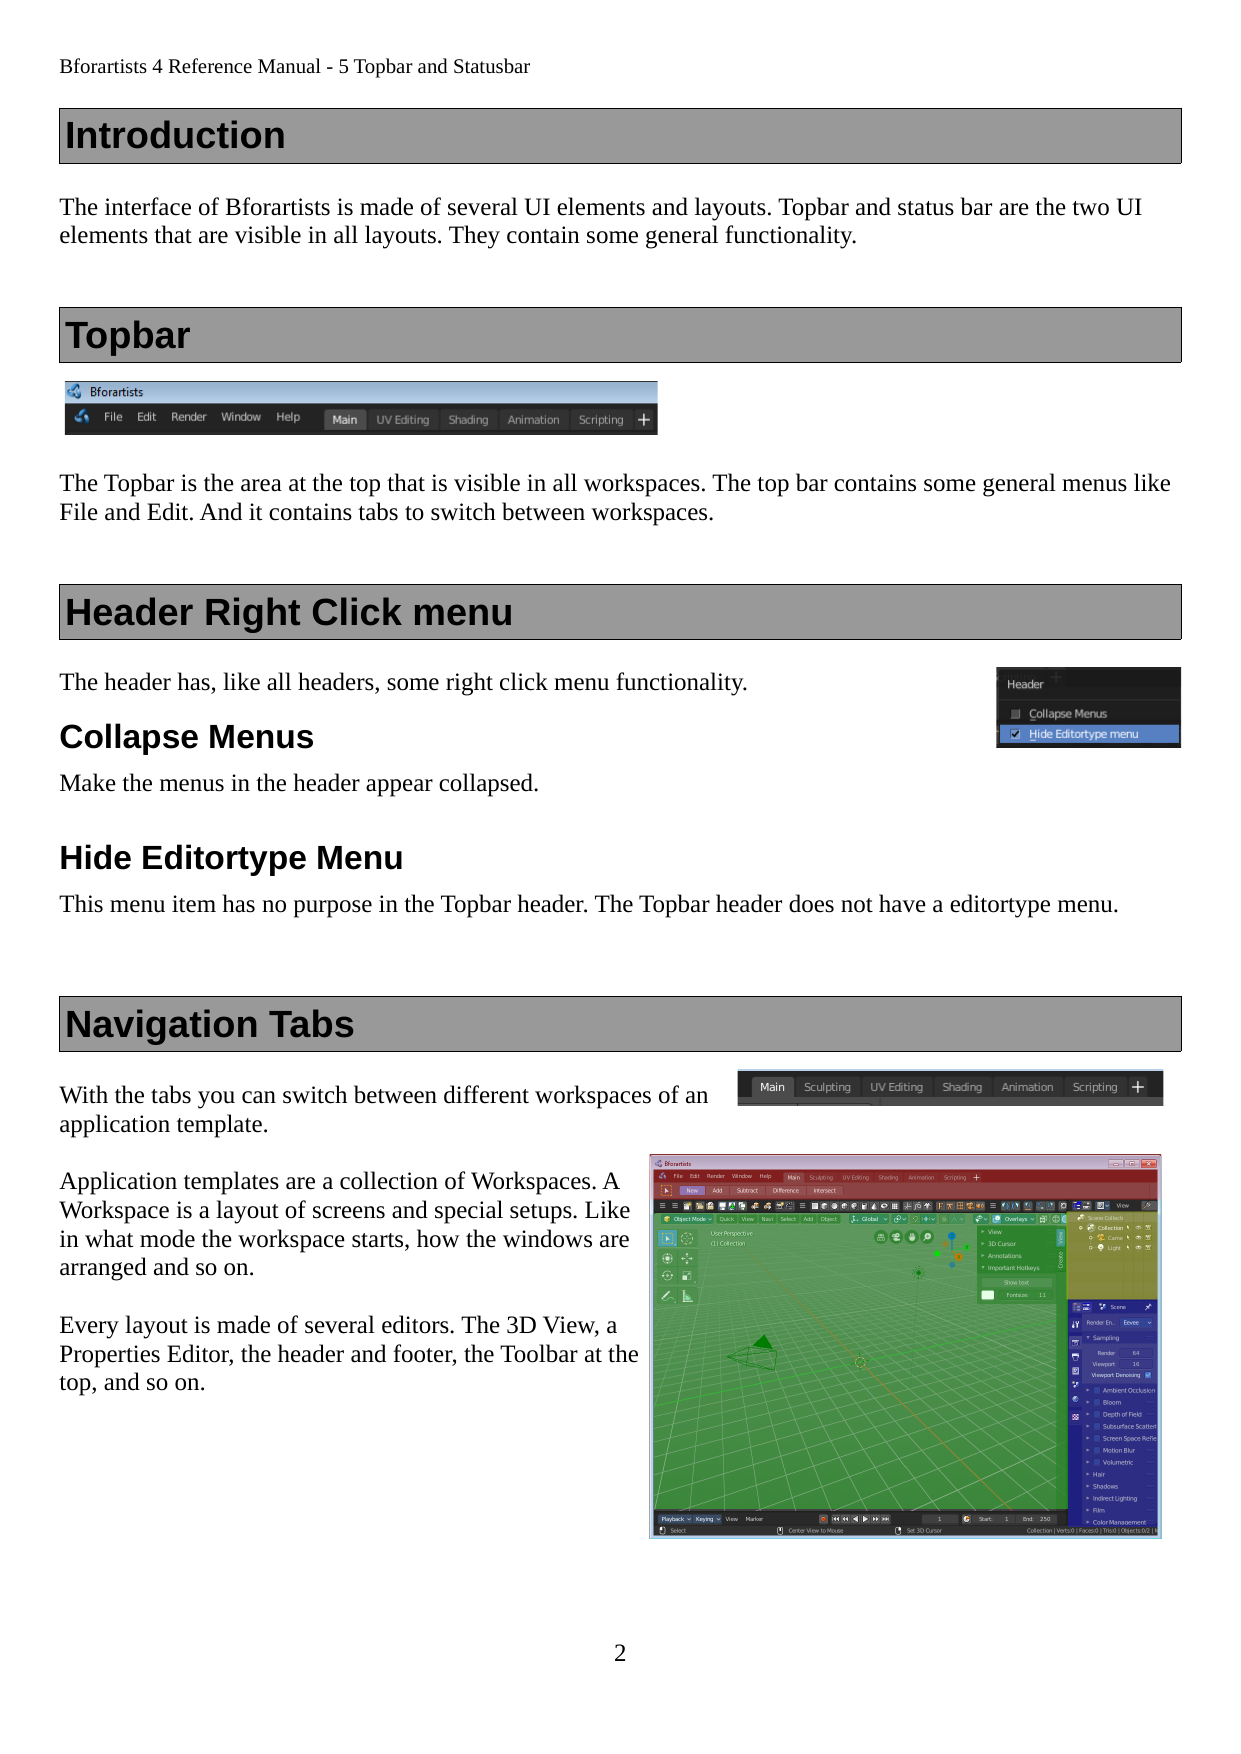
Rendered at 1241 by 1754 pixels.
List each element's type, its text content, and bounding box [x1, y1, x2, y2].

picture [737, 1069, 1164, 1106]
text The interface of Bforartists is made of several UI elements and layouts. Topbar and status bar are the two UI elements that are visible in all layouts. They contain some general functionality. [59, 192, 1181, 249]
list The Topbar is the area at the top that is visible in all workspaces. The top bar contains some general menus like File and Edit. And it contains tabs to switch between workspaces. [59, 468, 1181, 526]
table_header Navigation Tabs [60, 997, 1181, 1051]
text Application templates are a collection of Workspaces. A Workspace is a layout of screens and special setups. Like in what mode the workspace starts, how the windows are arranged and so on. [59, 1166, 649, 1281]
table_header Topbar [60, 308, 1181, 362]
subtitle Hide Editortype Menu [59, 838, 1181, 877]
text This menu item has no purpose in the Topbar header. The Topbar header does not have a editortype menu. [59, 889, 1181, 918]
text The header has, like all headers, some right click menu functionality. [59, 667, 996, 696]
text With the tabs you can switch between different workspaces of an application template. [59, 1080, 1181, 1137]
table_header Header Right Click menu [60, 585, 1181, 639]
subtitle Collapse Menus [59, 717, 1181, 756]
text Make the menus in the header appear collapsed. [59, 768, 1181, 797]
picture [64, 381, 658, 435]
text Every layout is made of several editors. The 3D View, a Properties Editor, the header and footer, the Toolbar at the top, and so on. [59, 1310, 649, 1396]
table_header Introduction [60, 109, 1181, 163]
picture [649, 1154, 1162, 1539]
picture [996, 667, 1182, 748]
